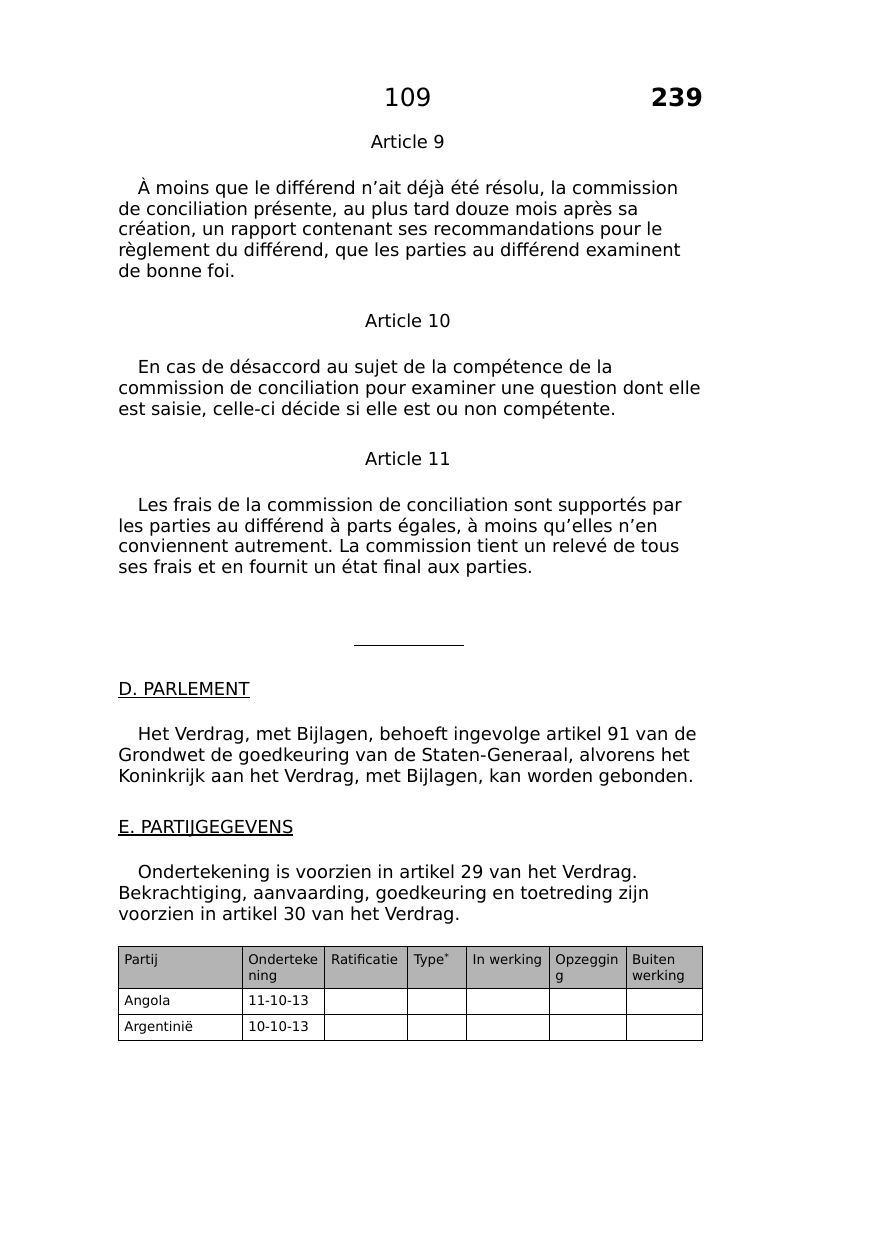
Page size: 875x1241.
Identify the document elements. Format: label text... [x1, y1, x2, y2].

table_cell [467, 989, 549, 1014]
table_cell [325, 989, 407, 1014]
table_cell [408, 1015, 466, 1039]
subtitle Article 10 [118, 311, 703, 332]
text Ondertekening is voorzien in artikel 29 van het Verdrag. Bekrachtiging, aanvaarding, goedkeuring en toetreding zijn voorzien in artikel 30 van het Verdrag. [118, 862, 703, 924]
table_header Ratificatie [325, 947, 407, 988]
table_cell [550, 1015, 626, 1039]
table_cell [467, 1015, 549, 1039]
text Het Verdrag, met Bijlagen, behoeft ingevolge artikel 91 van de Grondwet de goedkeuring van de Staten-Generaal, alvorens het Koninkrijk aan het Verdrag, met Bijlagen, kan worden gebonden. [118, 724, 703, 786]
table_header Opzegging [550, 947, 626, 988]
subtitle Article 11 [118, 449, 703, 470]
table_cell [550, 989, 626, 1014]
table_cell Argentinië [119, 1015, 242, 1039]
subtitle Article 9 [118, 132, 703, 153]
table_cell 11-10-13 [243, 989, 324, 1014]
table_header Buiten werking [627, 947, 702, 988]
table_cell [627, 989, 702, 1014]
text À moins que le différend n’ait déjà été résolu, la commission de conciliation présente, au plus tard douze mois après sa création, un rapport contenant ses recommandations pour le règlement du différend, que les parties au différend examinent de bonne foi. [118, 178, 703, 281]
table_cell 10-10-13 [243, 1015, 324, 1039]
table_cell [408, 989, 466, 1014]
table_header In werking [467, 947, 549, 988]
table_cell [325, 1015, 407, 1039]
table_header Type* [408, 947, 466, 988]
subtitle D. PARLEMENT [118, 678, 703, 699]
table_header Ondertekening [243, 947, 324, 988]
table_cell Angola [119, 989, 242, 1014]
text En cas de désaccord au sujet de la compétence de la commission de conciliation pour examiner une question dont elle est saisie, celle-ci décide si elle est ou non compétente. [118, 357, 703, 419]
table_header Partij [119, 947, 242, 988]
table_cell [627, 1015, 702, 1039]
text Les frais de la commission de conciliation sont supportés par les parties au différend à parts égales, à moins qu’elles n’en conviennent autrement. La commission tient un relevé de tous ses frais et en fournit un état final aux parties. [118, 495, 703, 578]
subtitle E. PARTIJGEGEVENS [118, 816, 703, 837]
